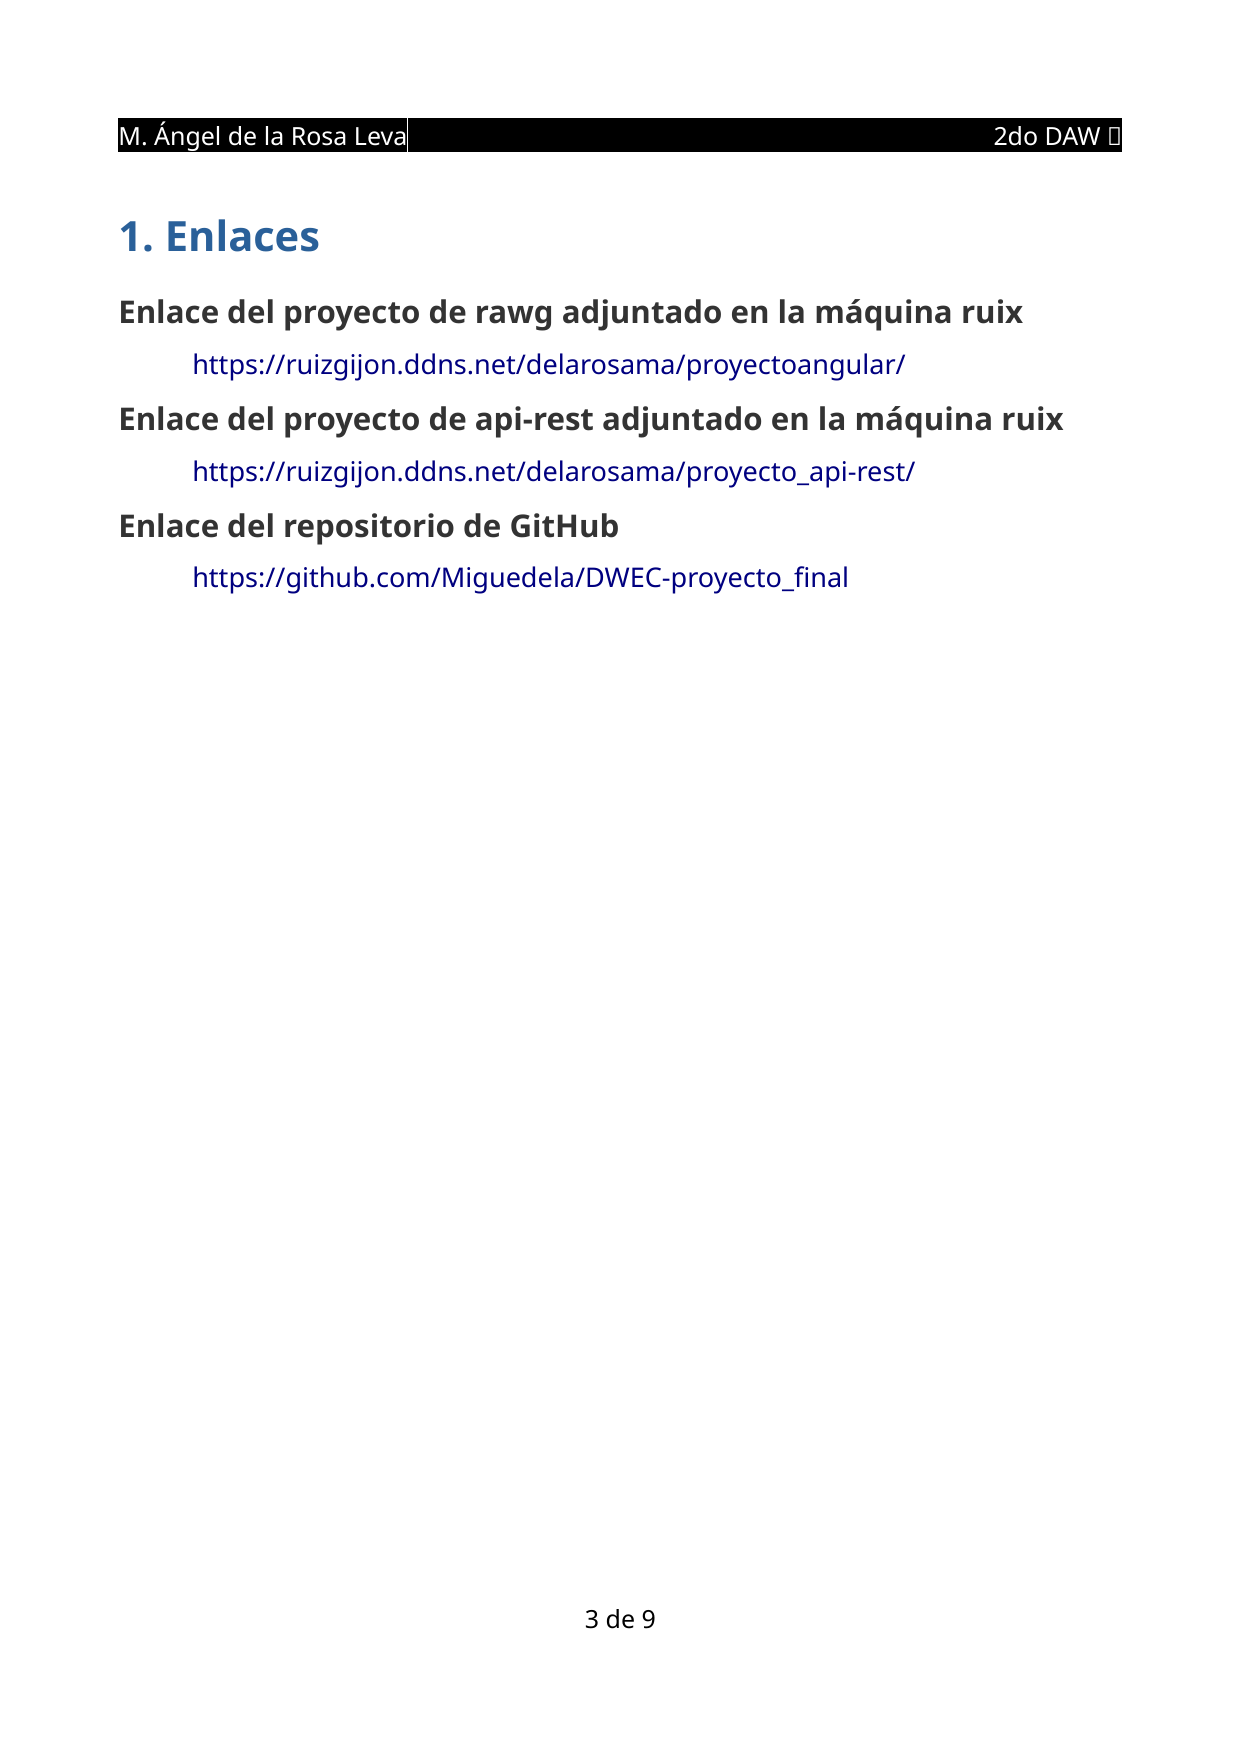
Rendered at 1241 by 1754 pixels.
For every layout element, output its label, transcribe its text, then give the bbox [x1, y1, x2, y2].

text https://ruizgijon.ddns.net/delarosama/proyecto_api-rest/ [118, 452, 1122, 489]
text https://ruizgijon.ddns.net/delarosama/proyectoangular/ [118, 346, 1122, 382]
subtitle Enlace del proyecto de api-rest adjuntado en la máquina ruix [118, 397, 1122, 440]
subtitle 1. Enlaces [118, 207, 1122, 263]
subtitle Enlace del proyecto de rawg adjuntado en la máquina ruix [118, 291, 1122, 333]
text https://github.com/Miguedela/DWEC-proyecto_final [118, 559, 1122, 596]
subtitle Enlace del repositorio de GitHub [118, 504, 1122, 546]
